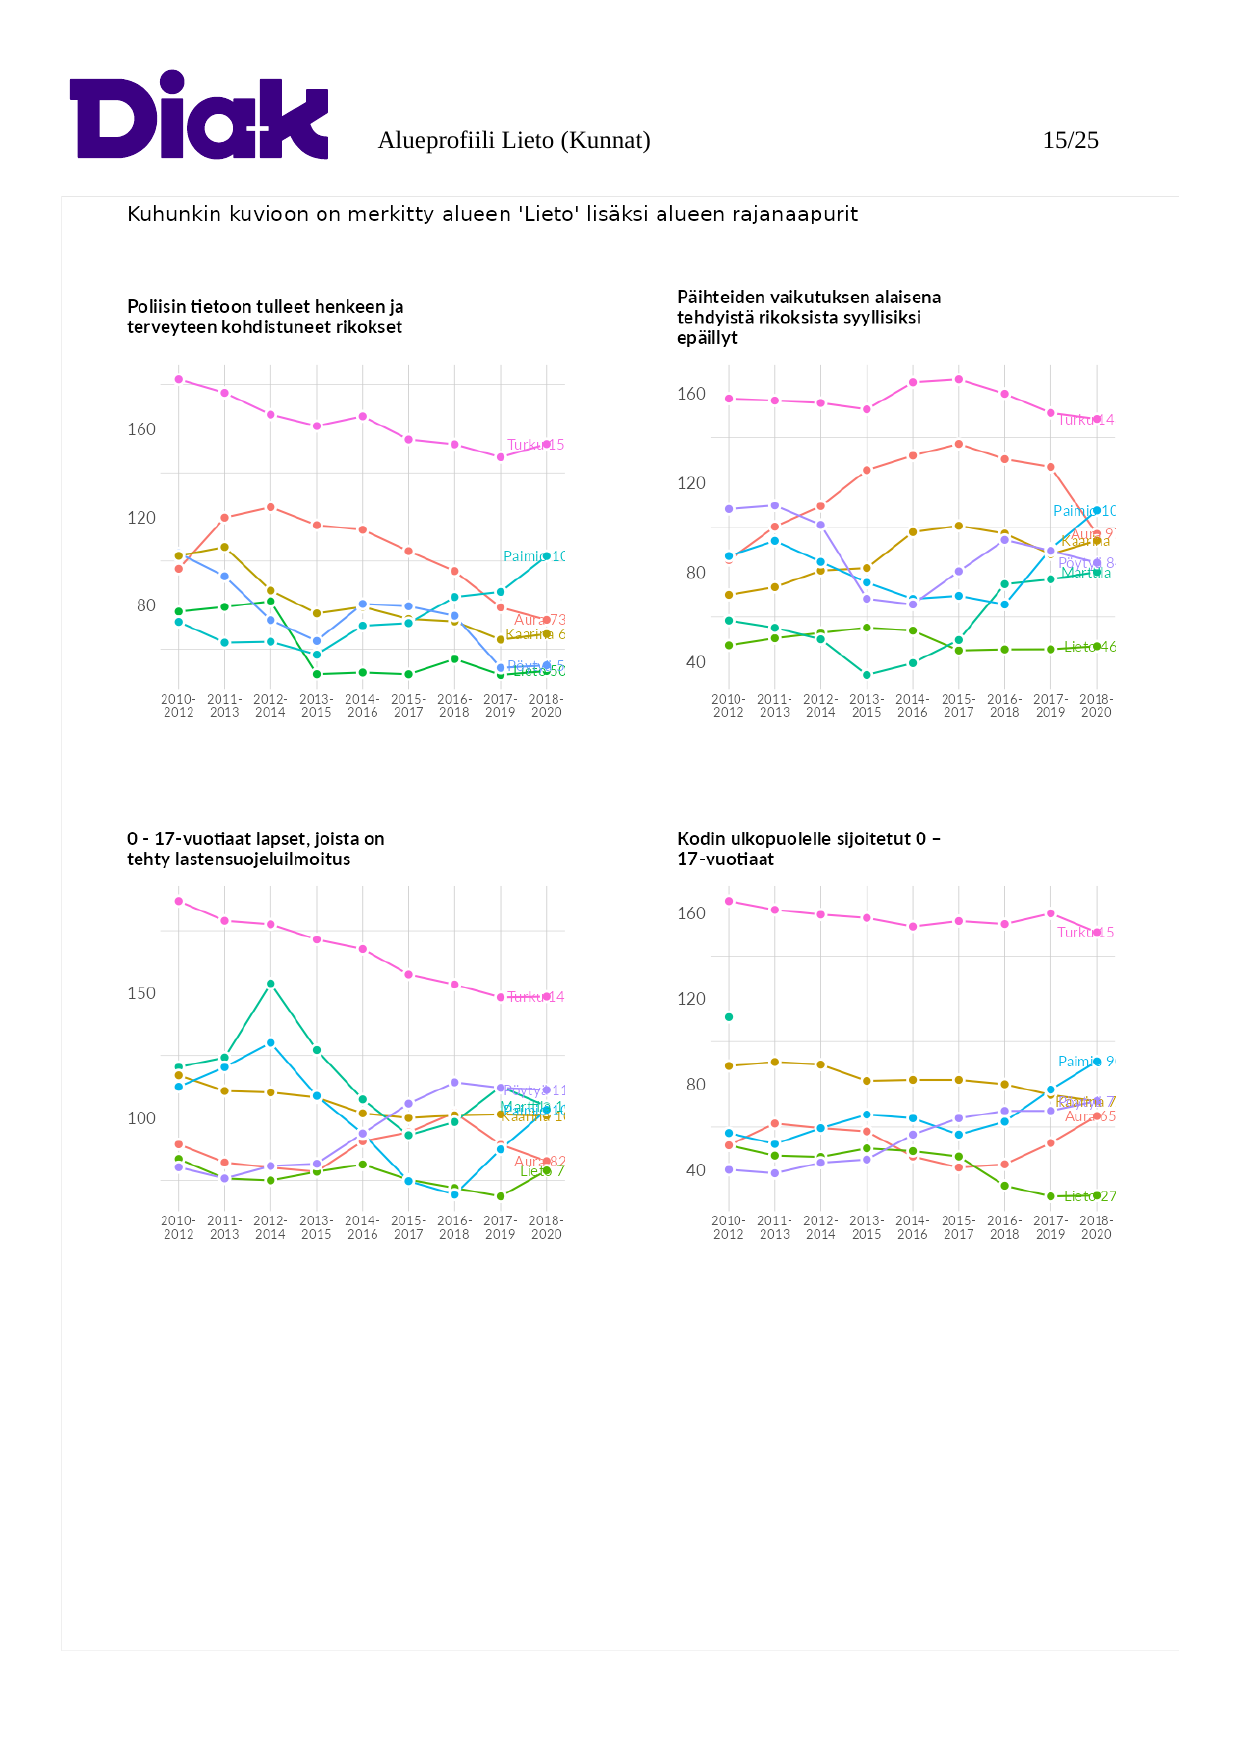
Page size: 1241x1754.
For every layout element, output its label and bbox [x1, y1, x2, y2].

picture [61, 196, 1179, 1651]
